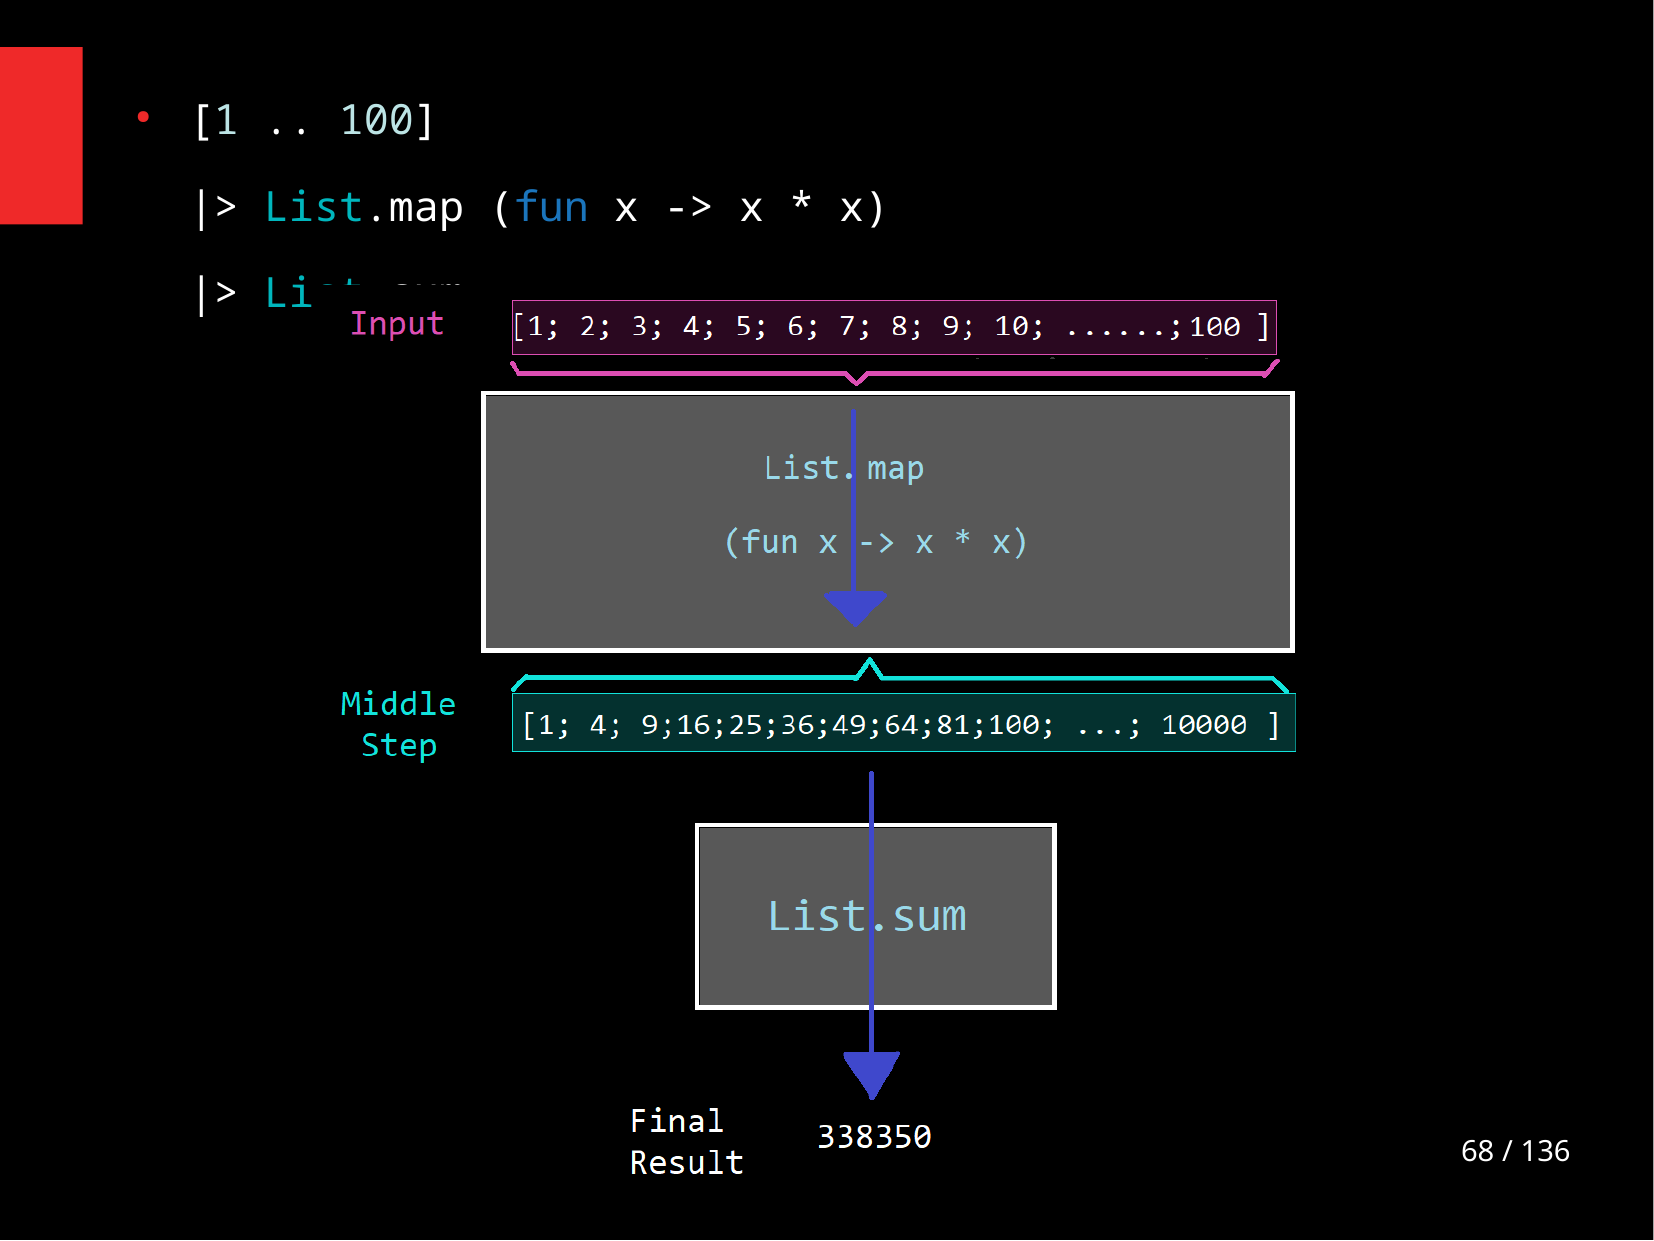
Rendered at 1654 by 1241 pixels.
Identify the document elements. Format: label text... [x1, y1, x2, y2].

picture [315, 285, 1321, 1200]
list [1 .. 100] |> List.map (fun x -> x * x) |> List.sum [118, 90, 1536, 1074]
